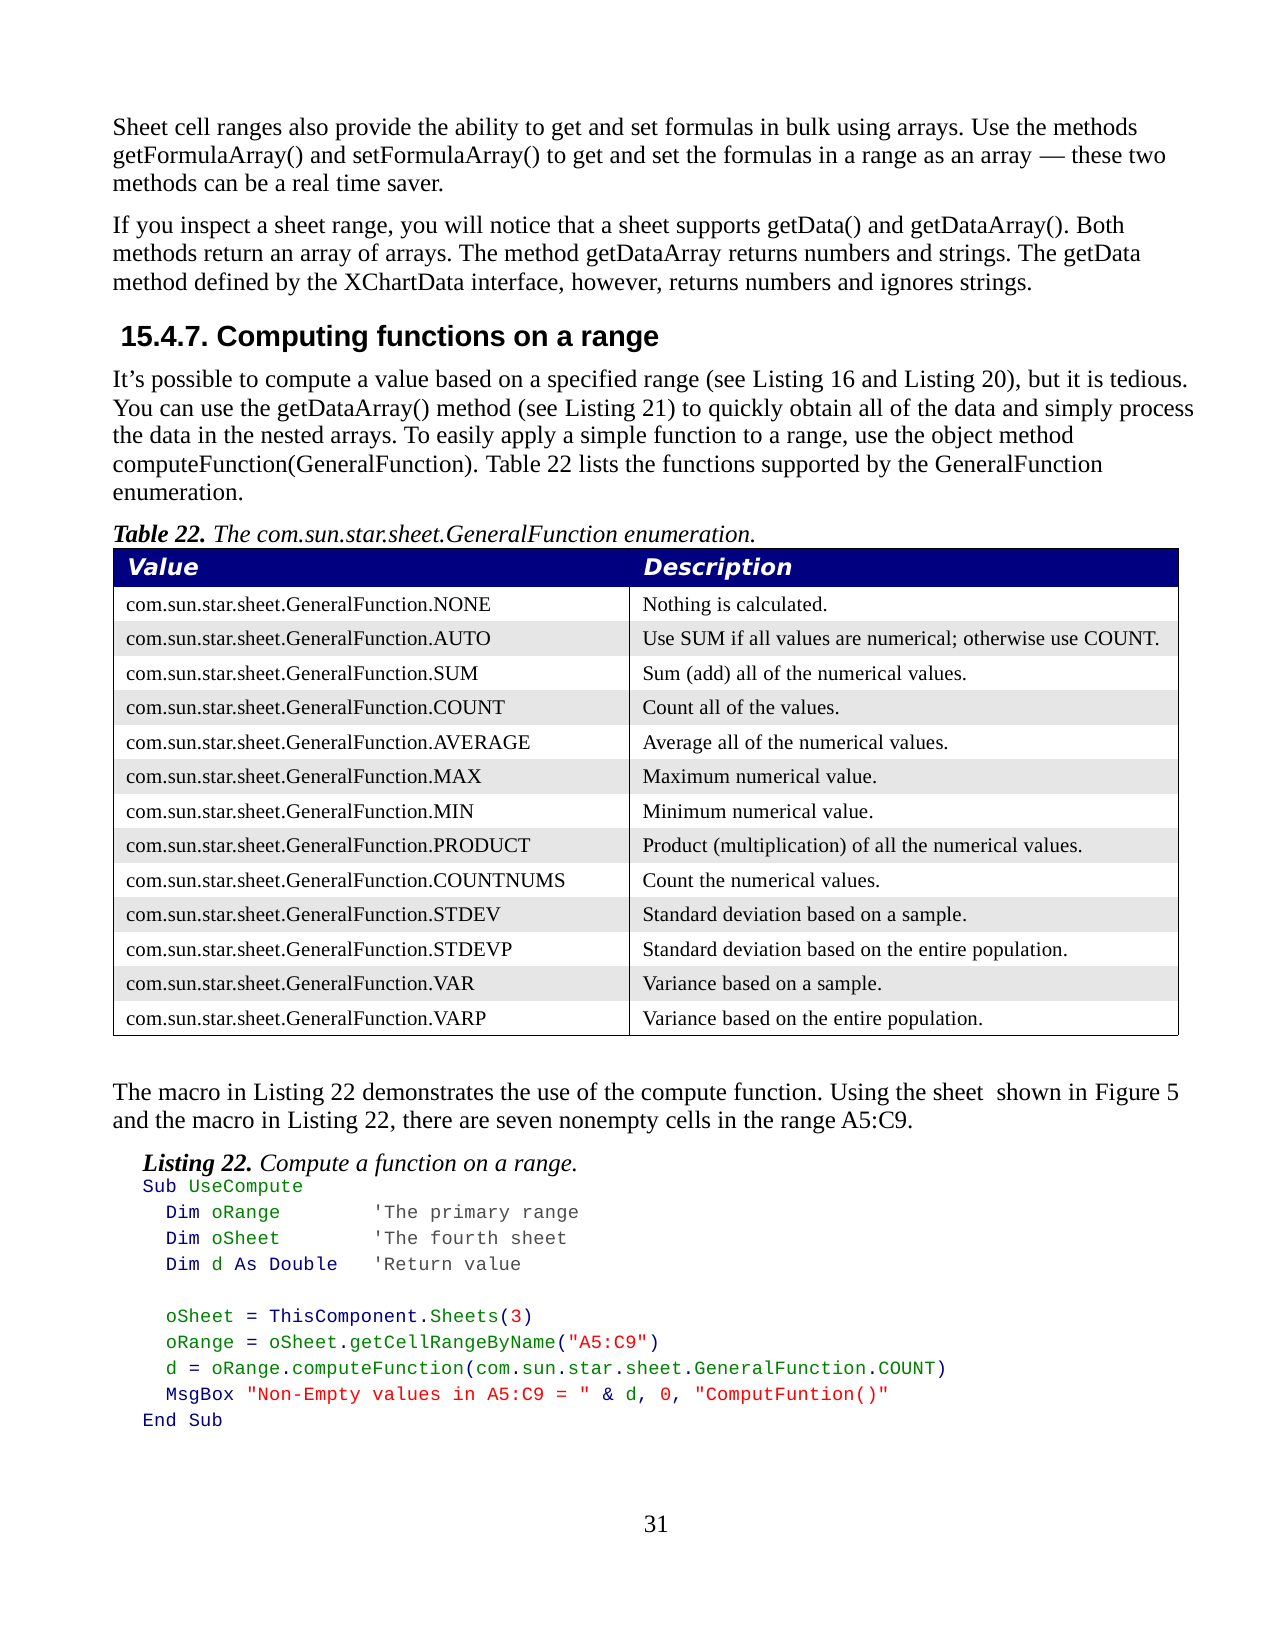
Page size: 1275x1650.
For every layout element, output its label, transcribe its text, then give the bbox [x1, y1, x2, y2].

table_cell com.sun.star.sheet.GeneralFunction.PRODUCT [114, 828, 629, 863]
table_cell com.sun.star.sheet.GeneralFunction.COUNT [114, 690, 629, 725]
table_cell Variance based on a sample. [630, 966, 1178, 1001]
table_cell Minimum numerical value. [630, 794, 1178, 828]
table_cell Standard deviation based on a sample. [630, 897, 1178, 932]
table_cell Count the numerical values. [630, 863, 1178, 897]
table_cell com.sun.star.sheet.GeneralFunction.VAR [114, 966, 629, 1001]
subtitle Computing functions on a range [112, 320, 1200, 353]
text Table 22. The com.sun.star.sheet.GeneralFunction enumeration. [112, 520, 1200, 548]
text MsgBox "Non-Empty values in A5:C9 = " & d, 0, "ComputFuntion()" [142, 1384, 1200, 1406]
text Sub UseCompute [142, 1177, 1200, 1198]
text d = oRange.computeFunction(com.sun.star.sheet.GeneralFunction.COUNT) [142, 1358, 1200, 1380]
text The macro in Listing 22 demonstrates the use of the compute function. Using the sheet shown in Figure 5 and the macro in Listing 22, there are seven nonempty cells in the range A5:C9. [112, 1078, 1200, 1134]
table_cell Sum (add) all of the numerical values. [630, 656, 1178, 690]
text oSheet = ThisComponent.Sheets(3) [142, 1307, 1200, 1328]
table_cell com.sun.star.sheet.GeneralFunction.STDEV [114, 897, 629, 932]
text Dim oSheet 'The fourth sheet [142, 1229, 1200, 1250]
text If you inspect a sheet range, you will notice that a sheet supports getData() and getDataArray(). Both methods return an array of arrays. The method getDataArray returns numbers and strings. The getData method defined by the XChartData interface, however, returns numbers and ignores strings. [112, 211, 1200, 295]
table_cell com.sun.star.sheet.GeneralFunction.MAX [114, 759, 629, 794]
table_cell Standard deviation based on the entire population. [630, 932, 1178, 966]
table_cell Use SUM if all values are numerical; otherwise use COUNT. [630, 621, 1178, 656]
text Sheet cell ranges also provide the ability to get and set formulas in bulk using arrays. Use the methods getFormulaArray() and setFormulaArray() to get and set the formulas in a range as an array — these two methods can be a real time saver. [112, 112, 1200, 197]
table_cell com.sun.star.sheet.GeneralFunction.SUM [114, 656, 629, 690]
text oRange = oSheet.getCellRangeByName("A5:C9") [142, 1332, 1200, 1354]
text Dim oRange 'The primary range [142, 1203, 1200, 1224]
list Listing 22. Compute a function on a range. [142, 1149, 1200, 1177]
table_cell Variance based on the entire population. [630, 1001, 1178, 1035]
table_header Description [630, 549, 1178, 587]
table_cell Average all of the numerical values. [630, 725, 1178, 759]
table_cell com.sun.star.sheet.GeneralFunction.NONE [114, 587, 629, 621]
table_cell com.sun.star.sheet.GeneralFunction.STDEVP [114, 932, 629, 966]
table_cell Product (multiplication) of all the numerical values. [630, 828, 1178, 863]
table_header Value [114, 549, 629, 587]
table_cell com.sun.star.sheet.GeneralFunction.VARP [114, 1001, 629, 1035]
table_cell com.sun.star.sheet.GeneralFunction.COUNTNUMS [114, 863, 629, 897]
table_cell com.sun.star.sheet.GeneralFunction.MIN [114, 794, 629, 828]
table_cell Nothing is calculated. [630, 587, 1178, 621]
text It’s possible to compute a value based on a specified range (see Listing 16 and Listing 20), but it is tedious. You can use the getDataArray() method (see Listing 21) to quickly obtain all of the data and simply process the data in the nested arrays. To easily apply a simple function to a range, use the object method computeFunction(GeneralFunction). Table 22 lists the functions supported by the GeneralFunction enumeration. [112, 365, 1200, 506]
table_cell Count all of the values. [630, 690, 1178, 725]
text Dim d As Double 'Return value [142, 1255, 1200, 1276]
text End Sub [142, 1410, 1200, 1432]
table_cell Maximum numerical value. [630, 759, 1178, 794]
table_cell com.sun.star.sheet.GeneralFunction.AVERAGE [114, 725, 629, 759]
table_cell com.sun.star.sheet.GeneralFunction.AUTO [114, 621, 629, 656]
